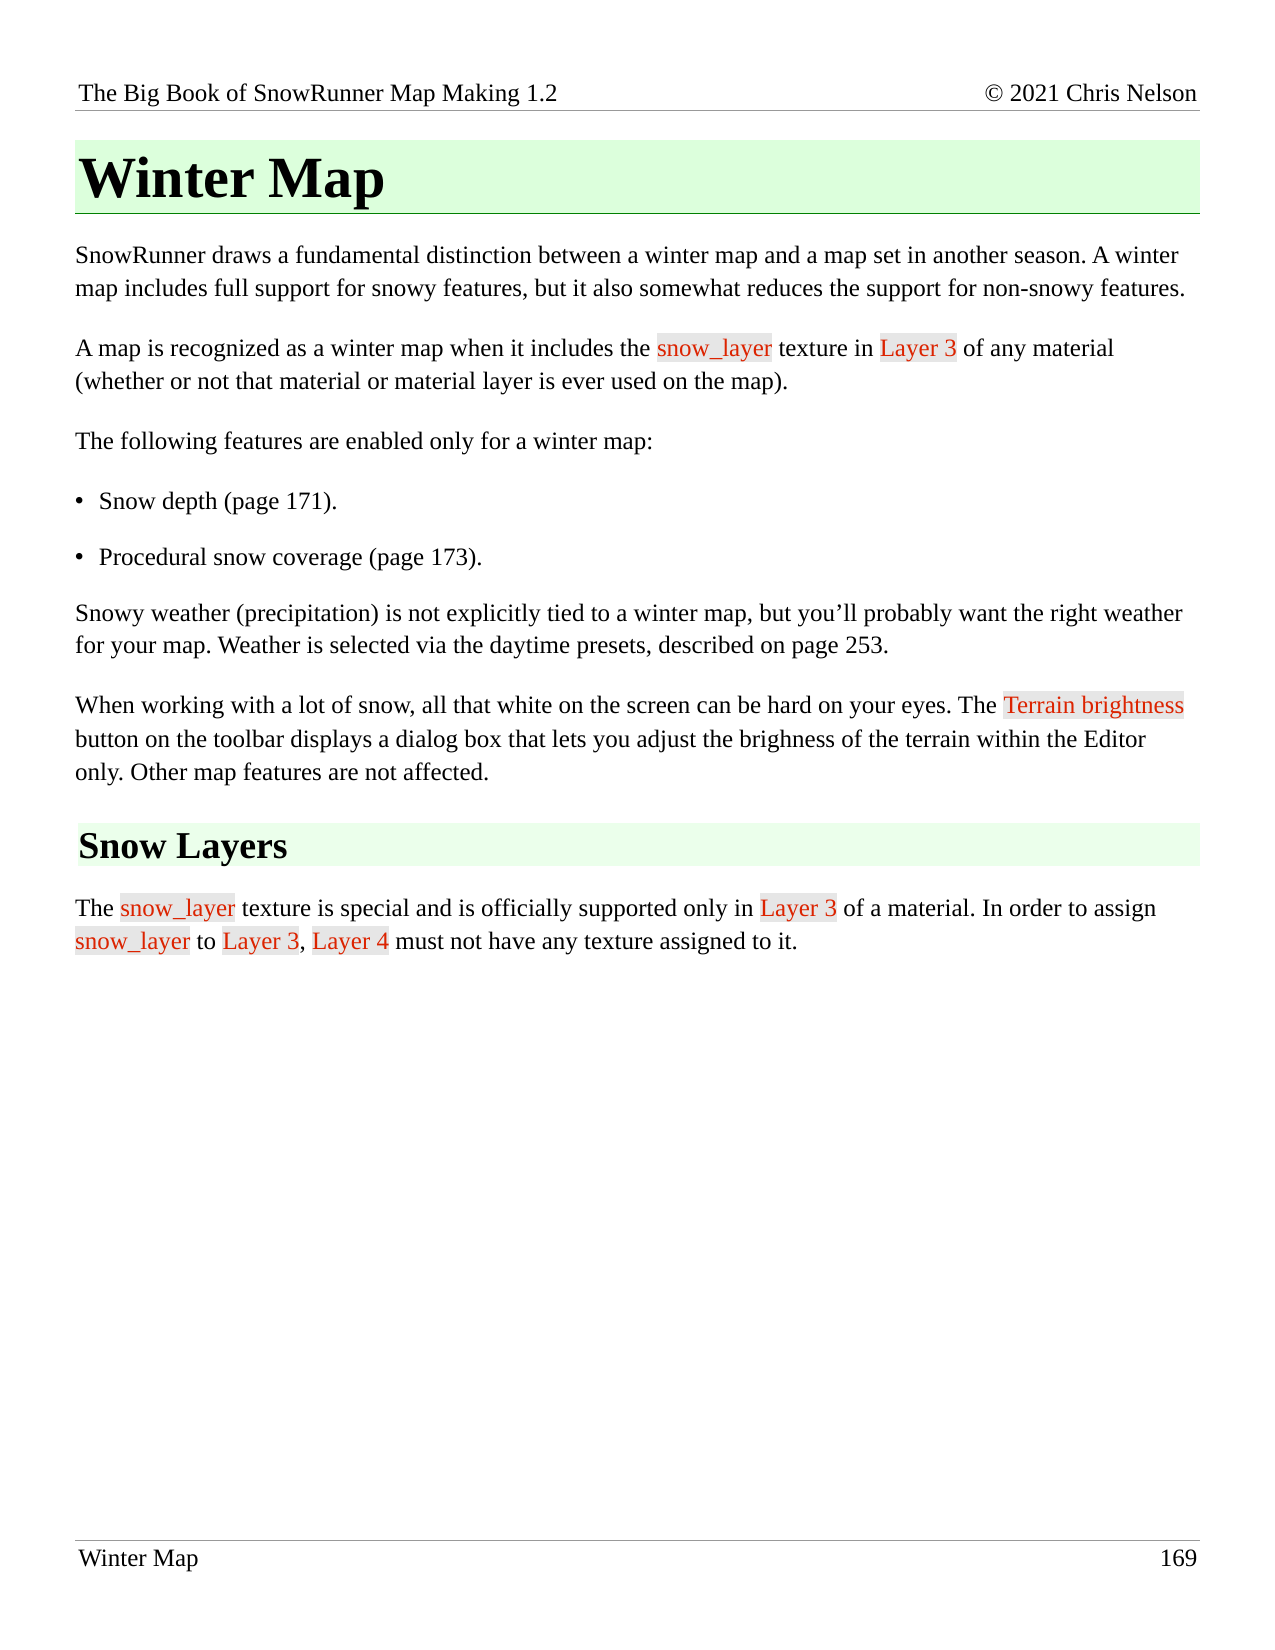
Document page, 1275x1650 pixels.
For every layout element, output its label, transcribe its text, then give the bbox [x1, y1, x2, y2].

list Procedural snow coverage (page 173). [75, 542, 1200, 571]
subtitle Winter Map [75, 140, 1200, 213]
text When working with a lot of snow, all that white on the screen can be hard on your eyes. The Terrain brightness button on the toolbar displays a dialog box that lets you adjust the brighness of the terrain within the Editor only. Other map features are not affected. [75, 691, 1200, 785]
text The snow_layer texture is special and is officially supported only in Layer 3 of a material. In order to assign snow_layer to Layer 3, Layer 4 must not have any texture assigned to it. [75, 893, 1200, 955]
text The following features are enabled only for a winter map: [75, 426, 1200, 455]
text SnowRunner draws a fundamental distinction between a winter map and a map set in another season. A winter map includes full support for snowy features, but it also somewhat reduces the support for non-snowy features. [75, 240, 1200, 302]
text Snowy weather (precipitation) is not explicitly tied to a winter map, but you’ll probably want the right weather for your map. Weather is selected via the daytime presets, described on page 253. [75, 598, 1200, 659]
subtitle Snow Layers [78, 823, 1200, 866]
text A map is recognized as a winter map when it includes the snow_layer texture in Layer 3 of any material (whether or not that material or material layer is ever used on the map). [75, 333, 1200, 395]
list Snow depth (page 171). [75, 486, 1200, 515]
